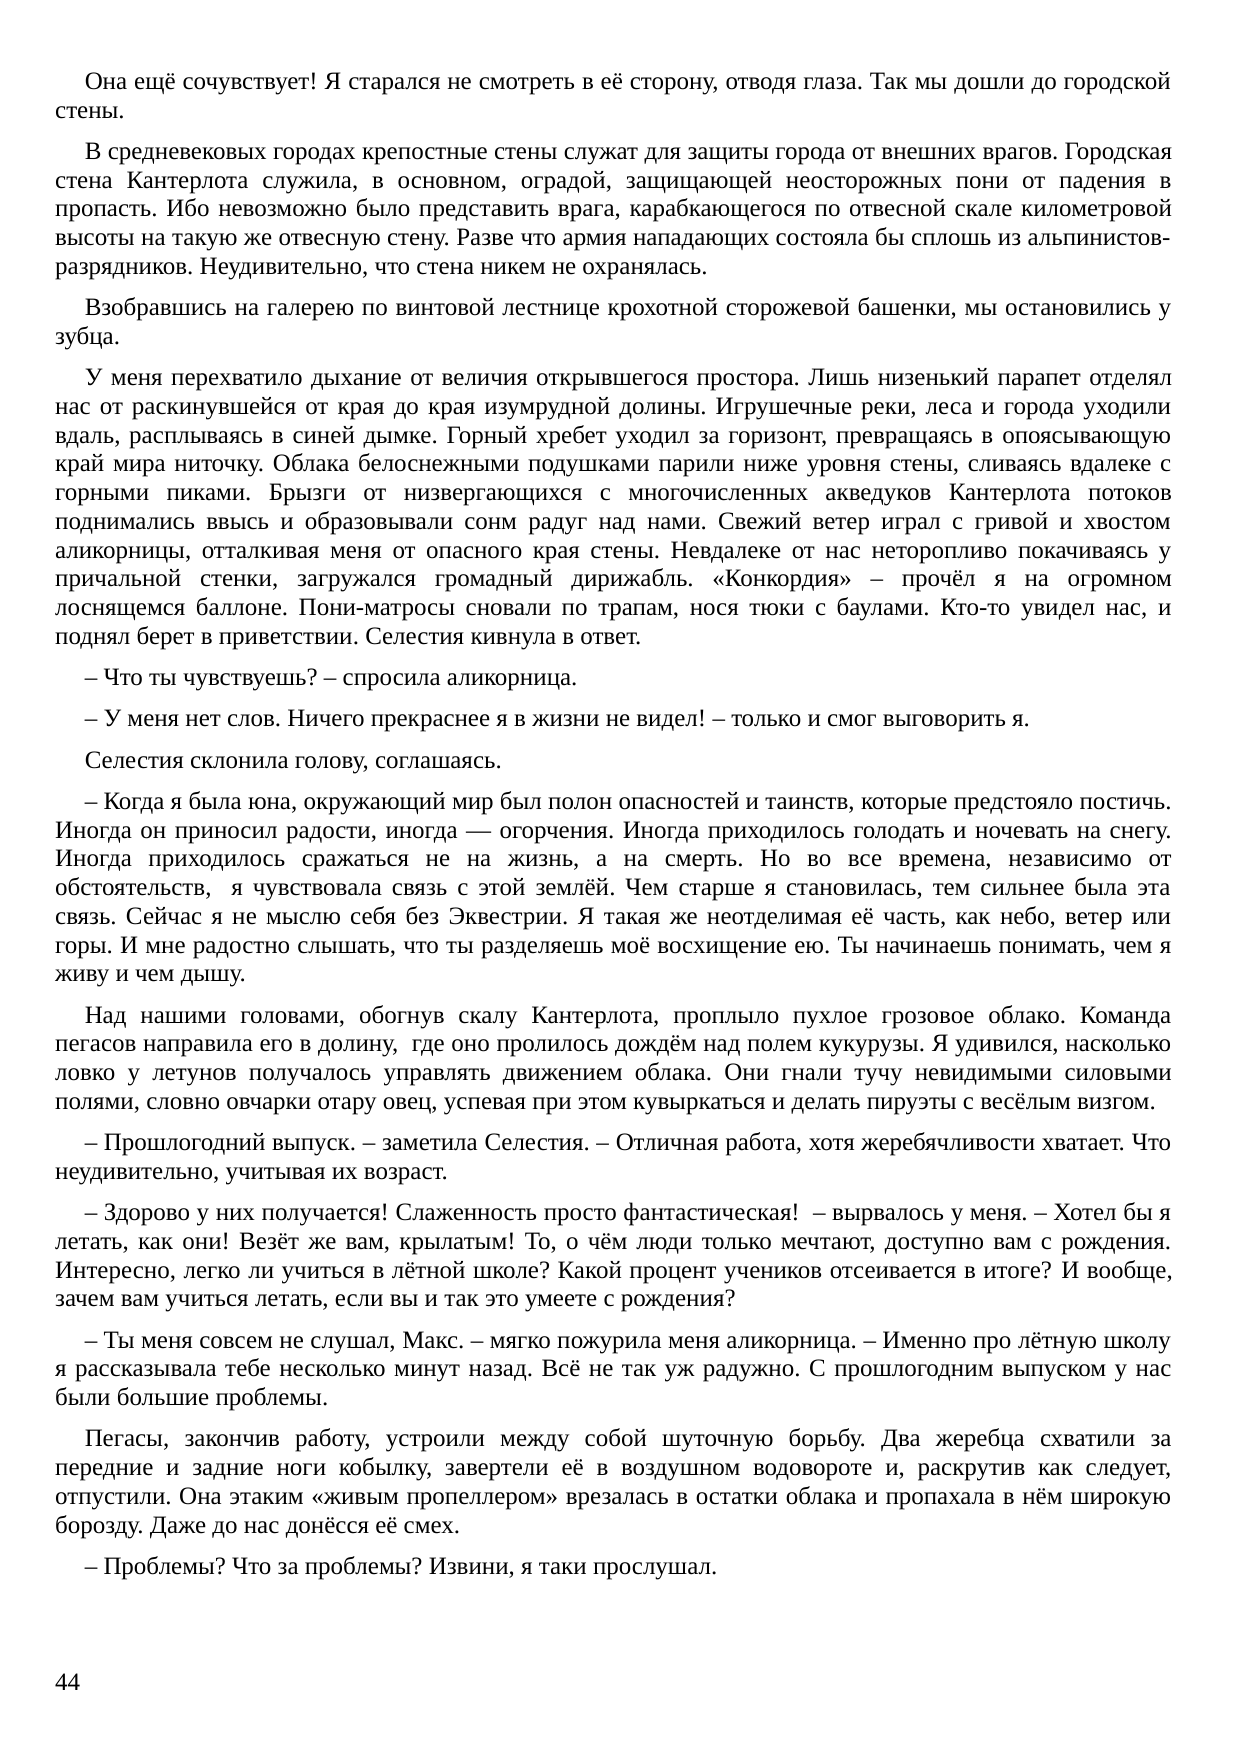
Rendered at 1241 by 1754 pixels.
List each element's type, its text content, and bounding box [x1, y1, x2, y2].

text Она ещё сочувствует! Я старался не смотреть в её сторону, отводя глаза. Так мы дошли до городской стены. [55, 66, 1173, 123]
text – У меня нет слов. Ничего прекраснее я в жизни не видел! – только и смог выговорить я. [55, 703, 1173, 732]
text Селестия склонила голову, соглашаясь. [55, 745, 1173, 773]
text – Прошлогодний выпуск. – заметила Селестия. – Отличная работа, хотя жеребячливости хватает. Что неудивительно, учитывая их возраст. [55, 1127, 1173, 1185]
text У меня перехватило дыхание от величия открывшегося простора. Лишь низенький парапет отделял нас от раскинувшейся от края до края изумрудной долины. Игрушечные реки, леса и города уходили вдаль, расплываясь в синей дымке. Горный хребет уходил за горизонт, превращаясь в опоясывающую край мира ниточку. Облака белоснежными подушками парили ниже уровня стены, сливаясь вдалеке с горными пиками. Брызги от низвергающихся с многочисленных акведуков Кантерлота потоков поднимались ввысь и образовывали сонм радуг над нами. Свежий ветер играл с гривой и хвостом аликорницы, отталкивая меня от опасного края стены. Невдалеке от нас неторопливо покачиваясь у причальной стенки, загружался громадный дирижабль. «Конкордия» – прочёл я на огромном лоснящемся баллоне. Пони-матросы сновали по трапам, нося тюки с баулами. Кто-то увидел нас, и поднял берет в приветствии. Селестия кивнула в ответ. [55, 362, 1173, 650]
text – Ты меня совсем не слушал, Макс. – мягко пожурила меня аликорница. – Именно про лётную школу я рассказывала тебе несколько минут назад. Всё не так уж радужно. С прошлогодним выпуском у нас были большие проблемы. [55, 1325, 1173, 1411]
text Пегасы, закончив работу, устроили между собой шуточную борьбу. Два жеребца схватили за передние и задние ноги кобылку, завертели её в воздушном водовороте и, раскрутив как следует, отпустили. Она этаким «живым пропеллером» врезалась в остатки облака и пропахала в нём широкую борозду. Даже до нас донёсся её смех. [55, 1423, 1173, 1538]
text – Проблемы? Что за проблемы? Извини, я таки прослушал. [55, 1551, 1173, 1580]
text Над нашими головами, обогнув скалу Кантерлота, проплыло пухлое грозовое облако. Команда пегасов направила его в долину, где оно пролилось дождём над полем кукурузы. Я удивился, насколько ловко у летунов получалось управлять движением облака. Они гнали тучу невидимыми силовыми полями, словно овчарки отару овец, успевая при этом кувыркаться и делать пируэты с весёлым визгом. [55, 1000, 1173, 1115]
text В средневековых городах крепостные стены служат для защиты города от внешних врагов. Городская стена Кантерлота служила, в основном, оградой, защищающей неосторожных пони от падения в пропасть. Ибо невозможно было представить врага, карабкающегося по отвесной скале километровой высоты на такую же отвесную стену. Разве что армия нападающих состояла бы сплошь из альпинистов-разрядников. Неудивительно, что стена никем не охранялась. [55, 136, 1173, 280]
text Взобравшись на галерею по винтовой лестнице крохотной сторожевой башенки, мы остановились у зубца. [55, 292, 1173, 350]
text – Здорово у них получается! Слаженность просто фантастическая! – вырвалось у меня. – Хотел бы я летать, как они! Везёт же вам, крылатым! То, о чём люди только мечтают, доступно вам с рождения. Интересно, легко ли учиться в лётной школе? Какой процент учеников отсеивается в итоге? И вообще, зачем вам учиться летать, если вы и так это умеете с рождения? [55, 1197, 1173, 1312]
text – Что ты чувствуешь? – спросила аликорница. [55, 662, 1173, 691]
text – Когда я была юна, окружающий мир был полон опасностей и таинств, которые предстояло постичь. Иногда он приносил радости, иногда — огорчения. Иногда приходилось голодать и ночевать на снегу. Иногда приходилось сражаться не на жизнь, а на смерть. Но во все времена, независимо от обстоятельств, я чувствовала связь с этой землёй. Чем старше я становилась, тем сильнее была эта связь. Сейчас я не мыслю себя без Эквестрии. Я такая же неотделимая её часть, как небо, ветер или горы. И мне радостно слышать, что ты разделяешь моё восхищение ею. Ты начинаешь понимать, чем я живу и чем дышу. [55, 786, 1173, 987]
